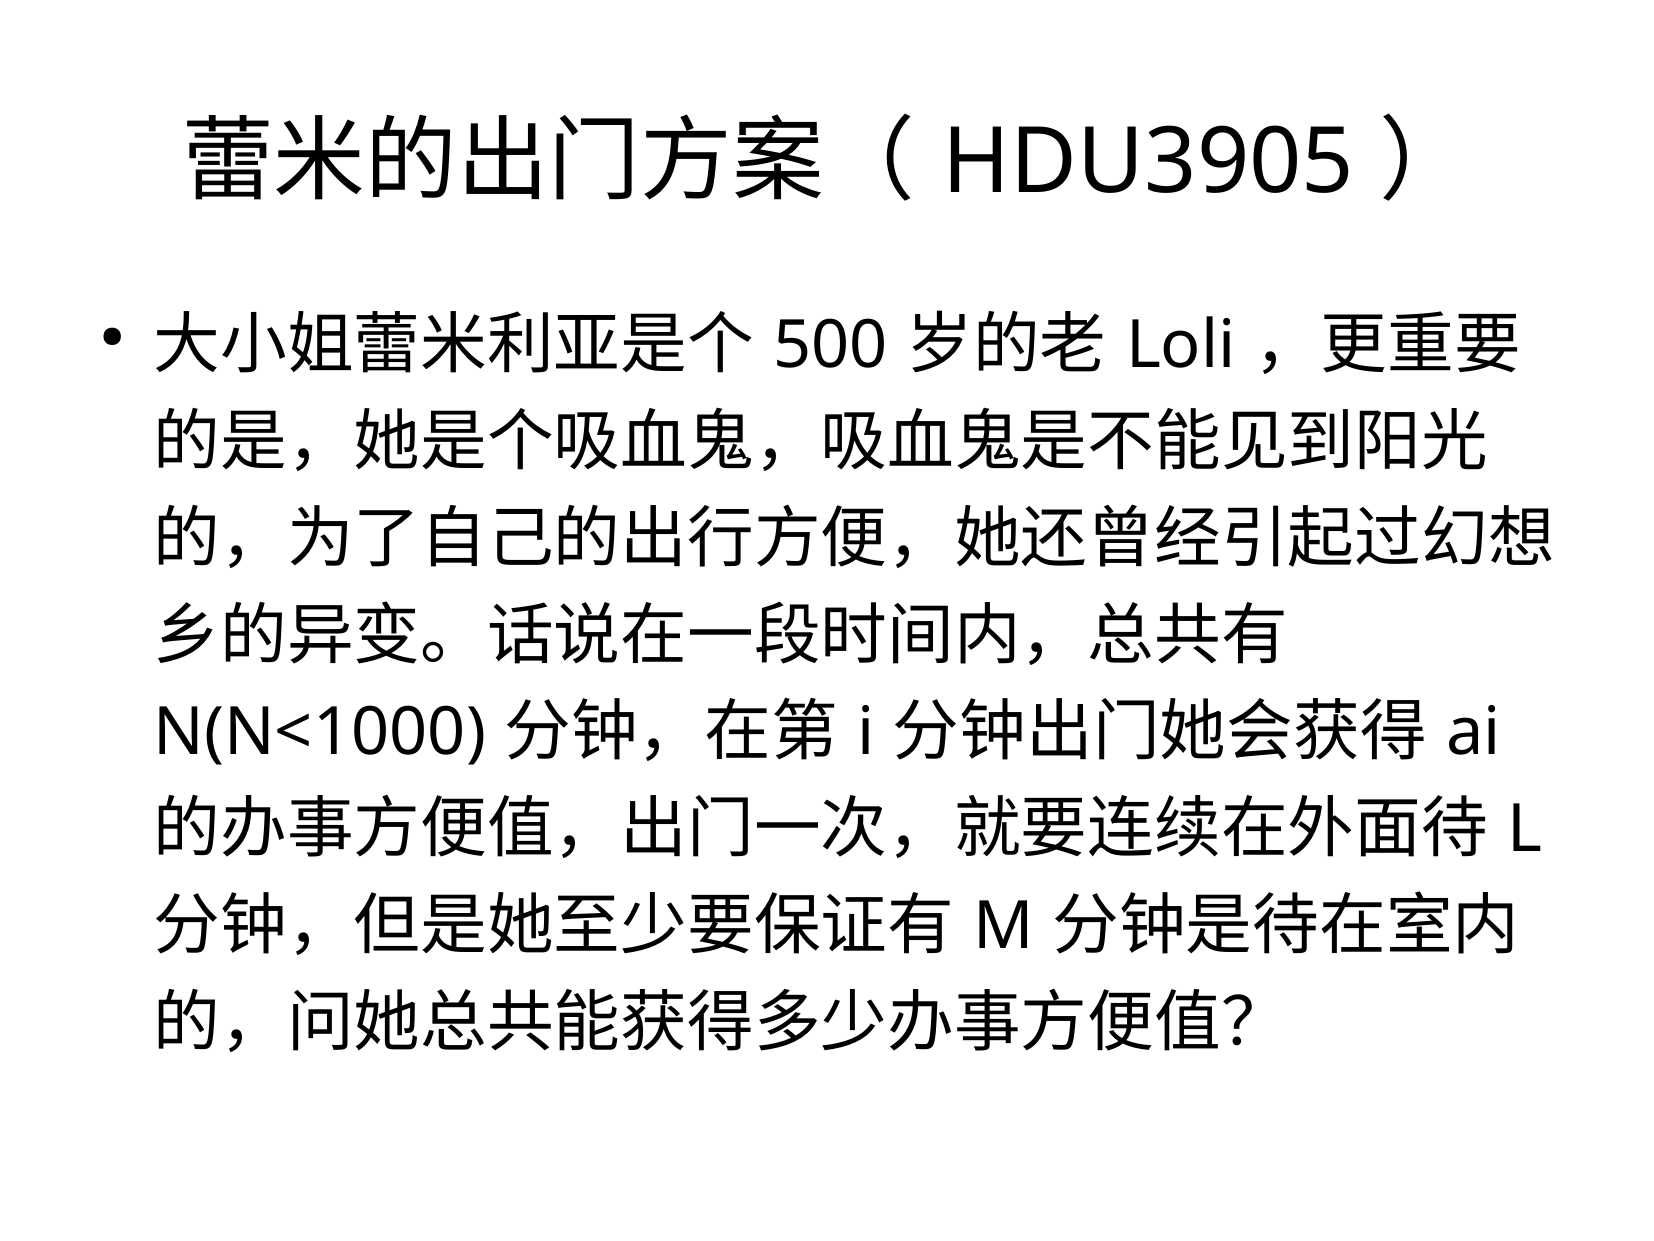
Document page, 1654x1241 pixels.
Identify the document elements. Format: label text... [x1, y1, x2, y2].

list 大小姐蕾米利亚是个500岁的老Loli，更重要的是，她是个吸血鬼，吸血鬼是不能见到阳光的，为了自己的出行方便，她还曾经引起过幻想乡的异变。话说在一段时间内，总共有N(N<1000)分钟，在第i分钟出门她会获得ai的办事方便值，出门一次，就要连续在外面待L分钟，但是她至少要保证有M分钟是待在室内的，问她总共能获得多少办事方便值？ [82, 290, 1571, 1109]
title 蕾米的出门方案（HDU3905） [82, 56, 1571, 250]
